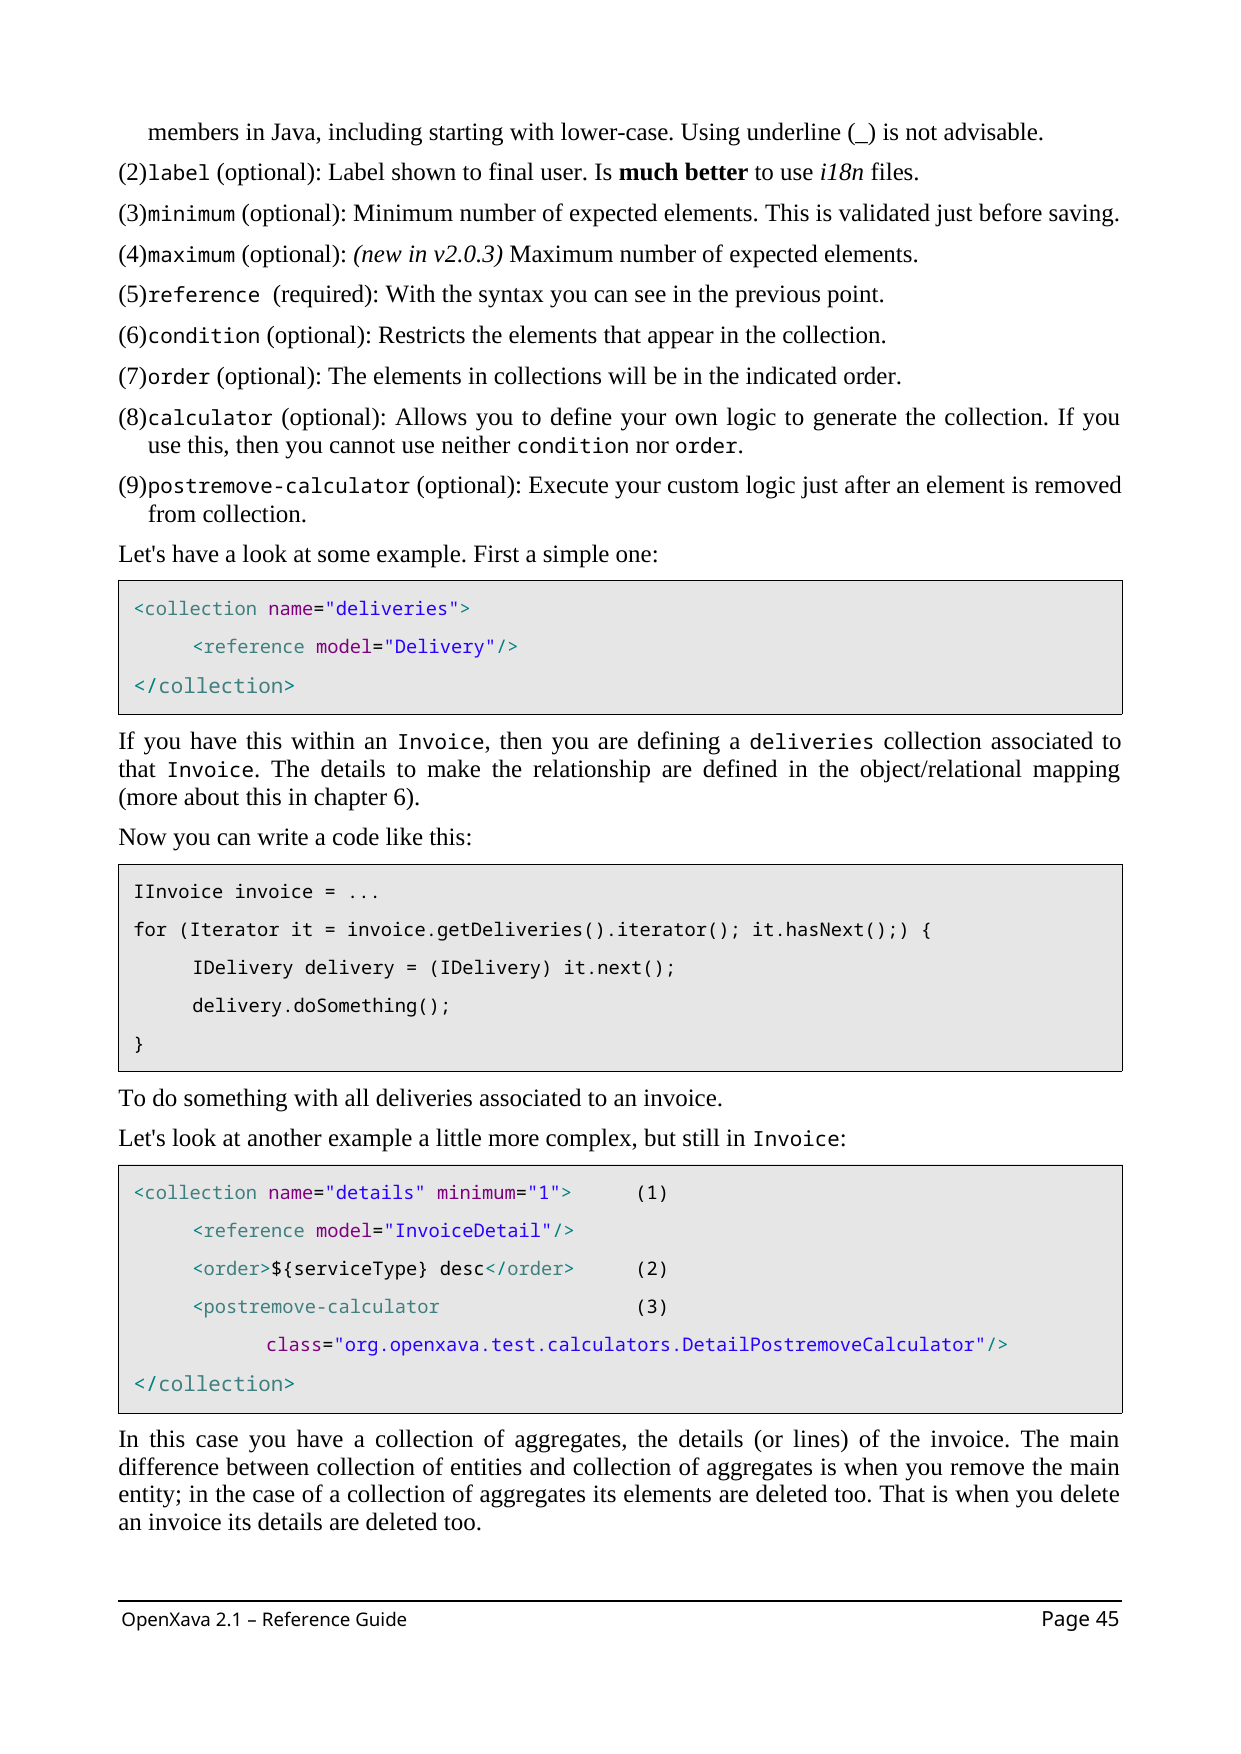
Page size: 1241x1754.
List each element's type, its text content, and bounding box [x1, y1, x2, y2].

text To do something with all deliveries associated to an invoice. [118, 1084, 1122, 1111]
text <collection name="details" minimum="1"> (1) [119, 1166, 1122, 1203]
text In this case you have a collection of aggregates, the details (or lines) of the invoice. The main difference between collection of entities and collection of aggregates is when you remove the main entity; in the case of a collection of aggregates its elements are deleted too. That is when you delete an invoice its details are deleted too. [118, 1425, 1122, 1536]
text for (Iterator it = invoice.getDeliveries().iterator(); it.hasNext();) { [119, 902, 1122, 940]
text <collection name="deliveries"> [119, 581, 1122, 618]
text IInvoice invoice = ... [119, 865, 1122, 902]
text } [119, 1016, 1122, 1071]
text </collection> [119, 656, 1122, 714]
list calculator (optional): Allows you to define your own logic to generate the collection. If you use this, then you cannot use neither condition nor order. [118, 403, 1122, 459]
text Let's have a look at some example. First a simple one: [118, 540, 1122, 568]
text <postremove-calculator (3) [119, 1279, 1122, 1317]
list minimum (optional): Minimum number of expected elements. This is validated just before saving. [118, 199, 1122, 227]
list reference (required): With the syntax you can see in the previous point. [118, 281, 1122, 309]
list label (optional): Label shown to final user. Is much better to use i18n files. [118, 158, 1122, 187]
list maximum (optional): (new in v2.0.3) Maximum number of expected elements. [118, 240, 1122, 268]
list postremove-calculator (optional): Execute your custom logic just after an element is removed from collection. [118, 472, 1122, 528]
text If you have this within an Invoice, then you are defining a deliveries collection associated to that Invoice. The details to make the relationship are defined in the object/relational mapping (more about this in chapter 6). [118, 727, 1122, 811]
text <reference model="InvoiceDetail"/> [119, 1203, 1122, 1241]
text Let's look at another example a little more complex, but still in Invoice: [118, 1124, 1122, 1152]
text <reference model="Delivery"/> [119, 618, 1122, 656]
text <order>${serviceType} desc</order> (2) [119, 1241, 1122, 1279]
list condition (optional): Restricts the elements that appear in the collection. [118, 321, 1122, 349]
list order (optional): The elements in collections will be in the indicated order. [118, 362, 1122, 390]
text </collection> [119, 1355, 1122, 1413]
text delivery.doSomething(); [119, 978, 1122, 1016]
text IDelivery delivery = (IDelivery) it.next(); [119, 940, 1122, 978]
text class="org.openxava.test.calculators.DetailPostremoveCalculator"/> [119, 1317, 1122, 1355]
text Now you can write a code like this: [118, 823, 1122, 851]
list members in Java, including starting with lower-case. Using underline (_) is not advisable. [118, 118, 1122, 146]
